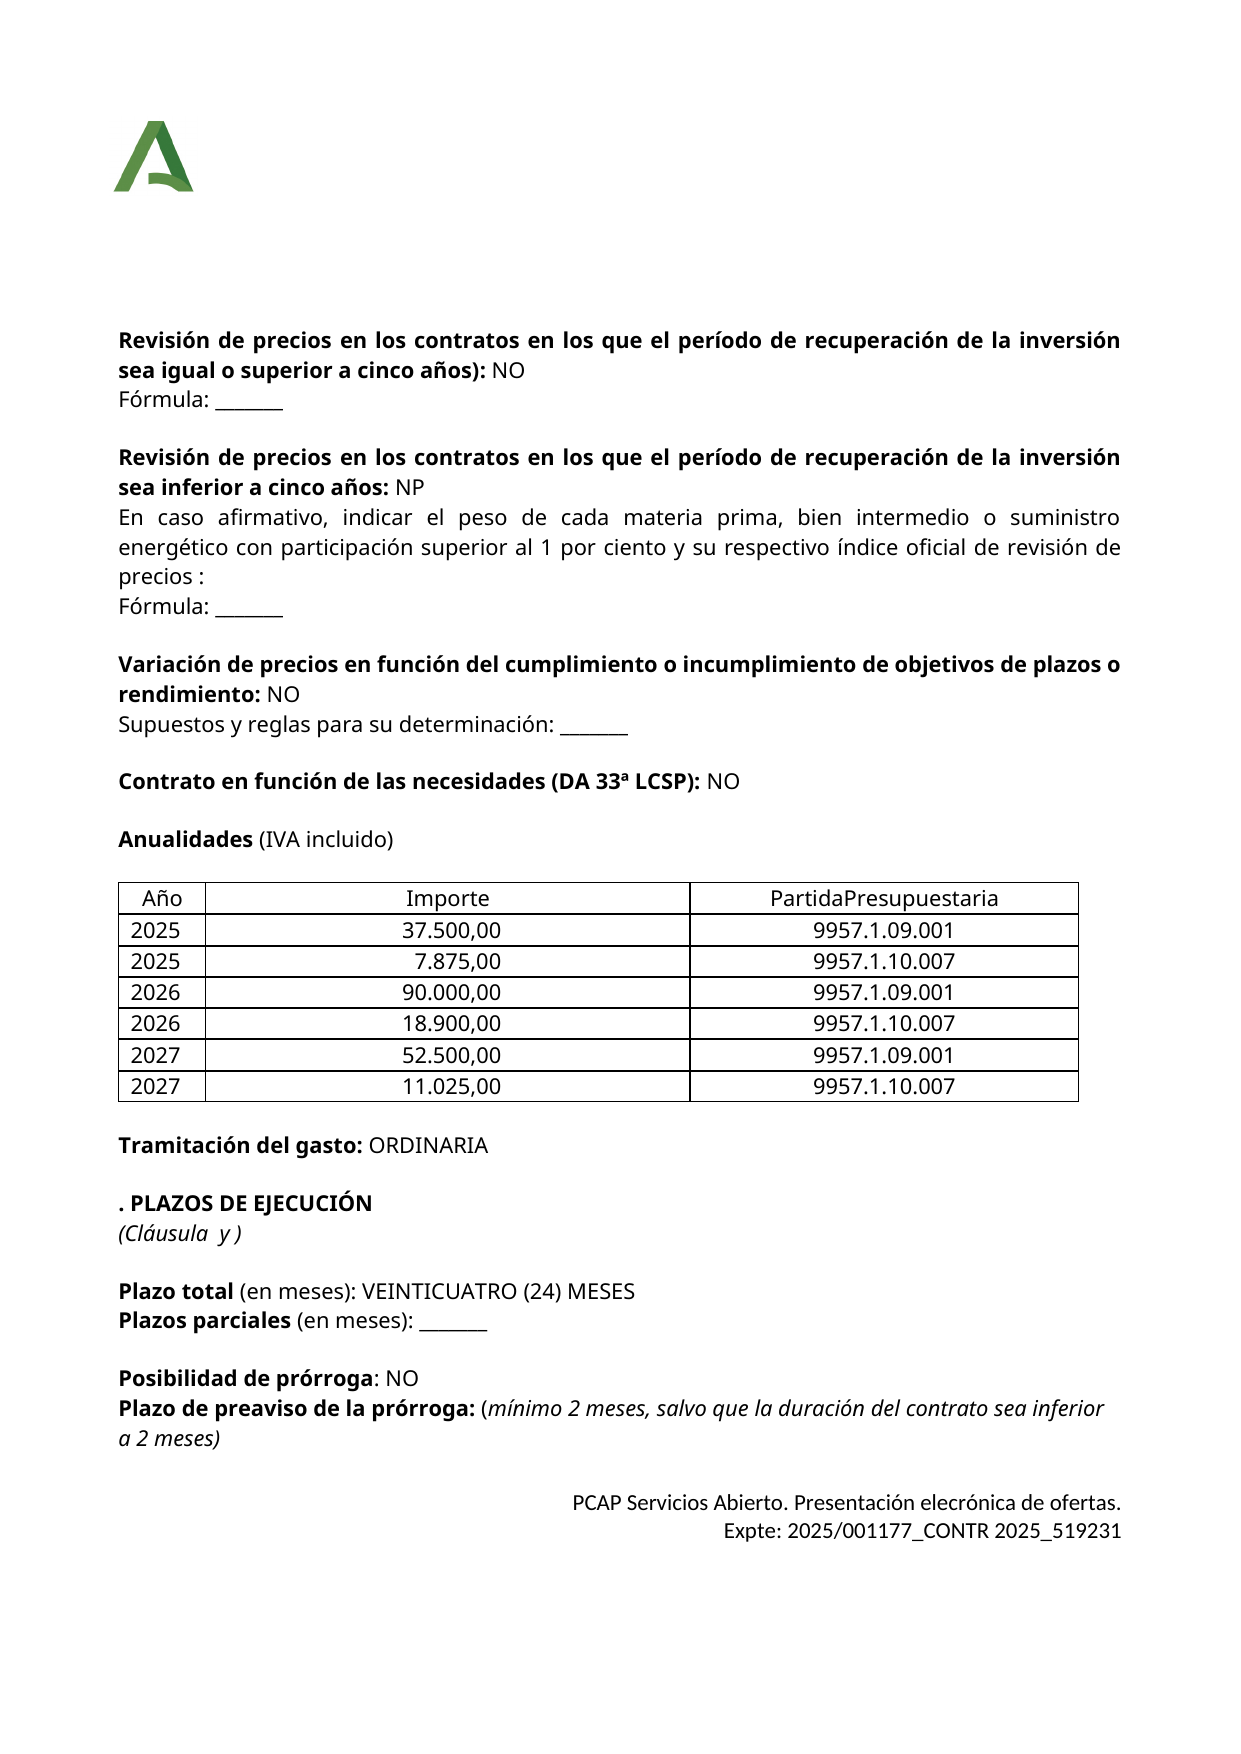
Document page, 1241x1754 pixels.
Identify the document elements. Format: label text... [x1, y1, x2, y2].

table_cell 9957.1.10.007 [691, 1009, 1078, 1038]
text Anualidades (IVA incluido) [118, 824, 1122, 854]
text Fórmula: _______ [118, 384, 1122, 414]
text Supuestos y reglas para su determinación: _______ [118, 708, 1122, 738]
table_header Año [119, 883, 205, 913]
table_cell 18.900,00 [206, 1009, 689, 1038]
text Contrato en función de las necesidades (DA 33ª LCSP): NO [118, 766, 1122, 796]
text En caso afirmativo, indicar el peso de cada materia prima, bien intermedio o suministro energético con participación superior al 1 por ciento y su respectivo índice oficial de revisión de precios : [118, 502, 1122, 591]
table_cell 9957.1.09.001 [691, 1040, 1078, 1070]
table_header Importe [206, 883, 689, 913]
table_cell 2027 [119, 1040, 205, 1070]
text Variación de precios en función del cumplimiento o incumplimiento de objetivos de plazos o rendimiento: NO [118, 649, 1122, 708]
table_cell 7.875,00 [206, 947, 689, 976]
text Plazo de preaviso de la prórroga: (mínimo 2 meses, salvo que la duración del contrato sea inferior a 2 meses) [118, 1393, 1122, 1453]
table_cell 90.000,00 [206, 978, 689, 1007]
text Plazo total (en meses): VEINTICUATRO (24) MESES [118, 1276, 1122, 1305]
text (Cláusula y ) [118, 1218, 1122, 1248]
text . PLAZOS DE EJECUCIÓN [118, 1188, 1122, 1218]
table_cell 2025 [119, 915, 205, 945]
table_cell 2025 [119, 947, 205, 976]
table_cell 37.500,00 [206, 915, 689, 945]
picture [109, 116, 198, 196]
table_cell 2026 [119, 978, 205, 1007]
text Tramitación del gasto: ORDINARIA [118, 1130, 1122, 1160]
table_cell 2027 [119, 1072, 205, 1101]
table_cell 52.500,00 [206, 1040, 689, 1070]
text Posibilidad de prórroga: NO [118, 1363, 1122, 1393]
text Revisión de precios en los contratos en los que el período de recuperación de la inversión sea inferior a cinco años: NP [118, 442, 1122, 502]
table_cell 9957.1.09.001 [691, 915, 1078, 945]
table_cell 9957.1.09.001 [691, 978, 1078, 1007]
table_cell 9957.1.10.007 [691, 1072, 1078, 1101]
table_cell 11.025,00 [206, 1072, 689, 1101]
text Plazos parciales (en meses): _______ [118, 1305, 1122, 1335]
table_cell 9957.1.10.007 [691, 947, 1078, 976]
table_header PartidaPresupuestaria [691, 883, 1078, 913]
table_cell 2026 [119, 1009, 205, 1038]
text Revisión de precios en los contratos en los que el período de recuperación de la inversión sea igual o superior a cinco años): NO [118, 325, 1122, 384]
text Fórmula: _______ [118, 591, 1122, 621]
